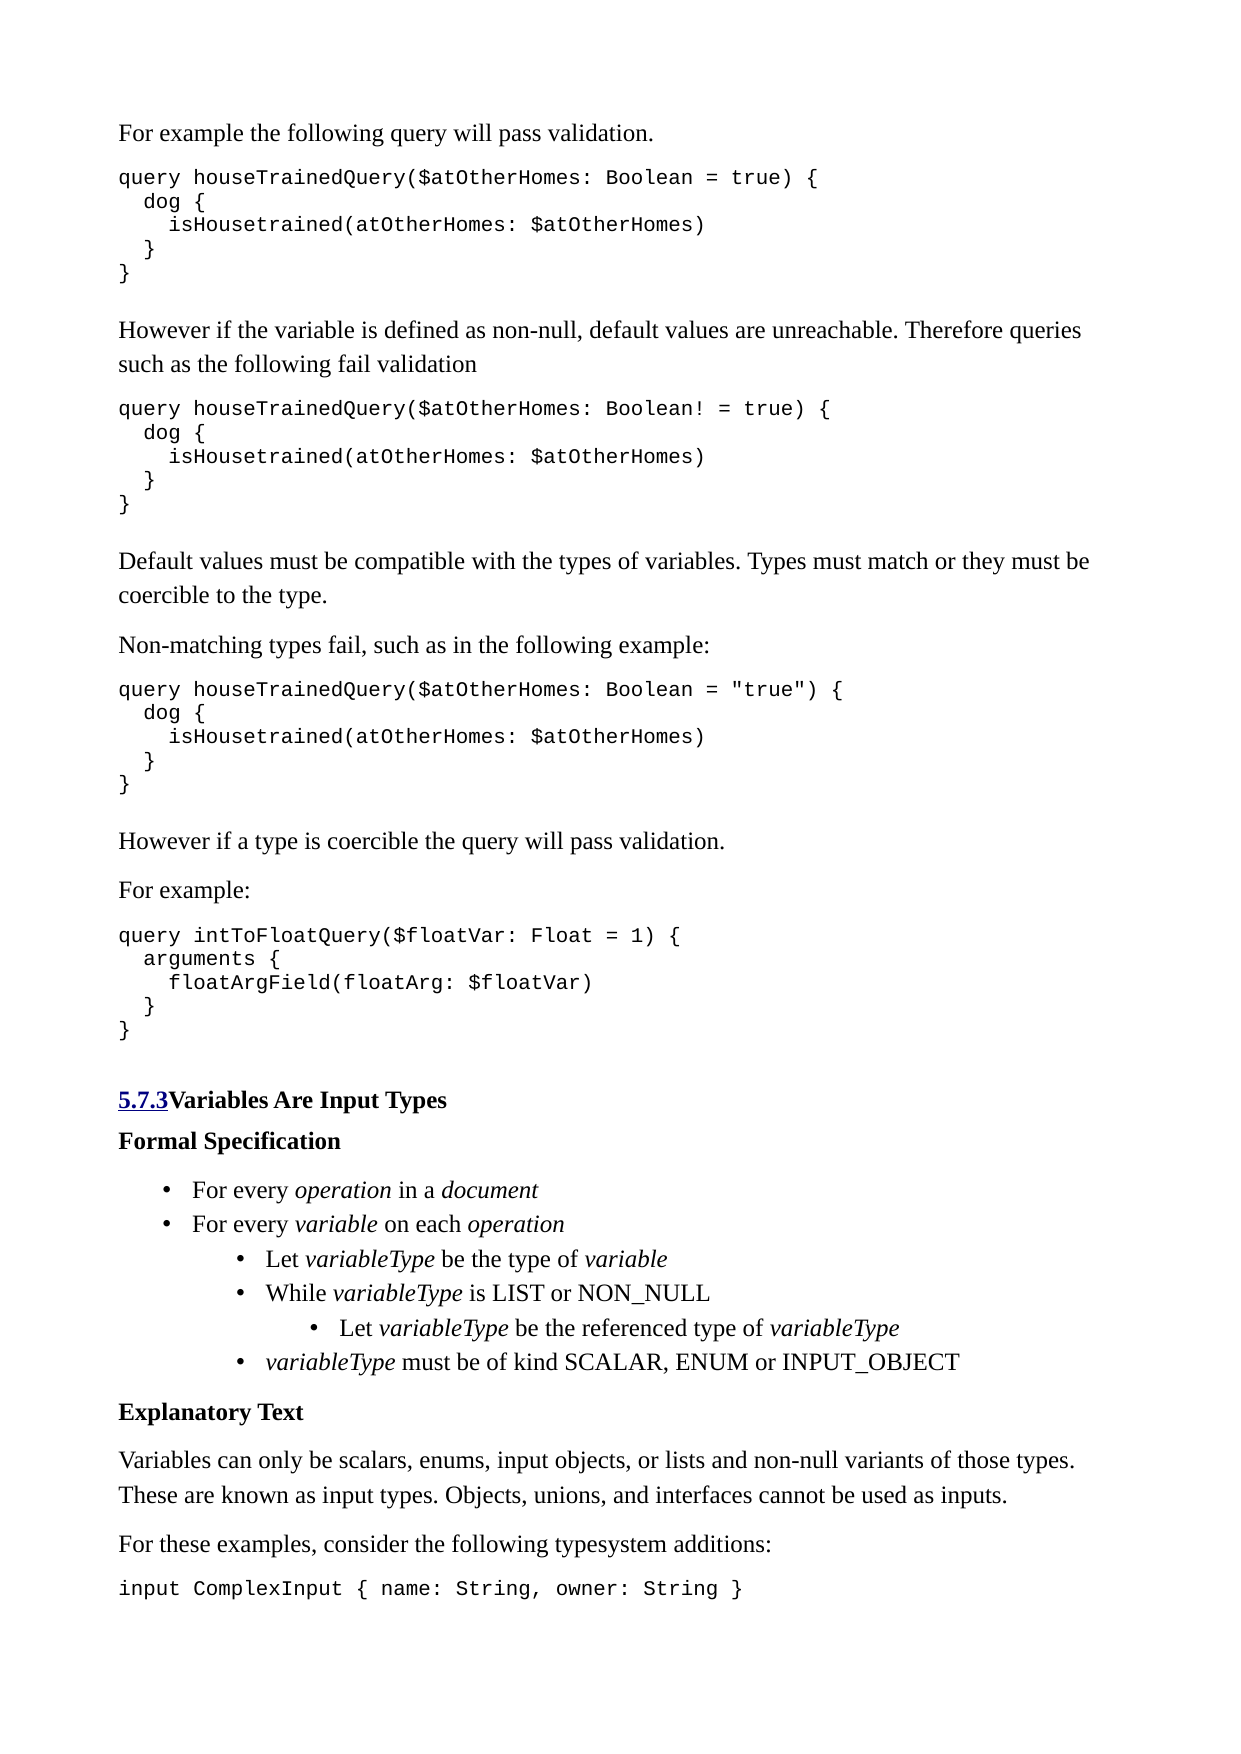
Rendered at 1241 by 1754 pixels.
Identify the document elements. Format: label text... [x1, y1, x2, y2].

list Let variableType be the referenced type of variableType [309, 1313, 1122, 1342]
text } [118, 750, 1122, 773]
text query houseTrainedQuery($atOtherHomes: Boolean! = true) { [118, 398, 1122, 422]
text Non‐matching types fail, such as in the following example: [118, 630, 1122, 658]
text } [118, 469, 1122, 493]
text arguments { [118, 948, 1122, 972]
text dog { [118, 702, 1122, 726]
text input ComplexInput { name: String, owner: String } [118, 1578, 1122, 1602]
text dog { [118, 191, 1122, 214]
text Explanatory Text [118, 1397, 1122, 1425]
list For every operation in a document [162, 1175, 1122, 1204]
text } [118, 996, 1122, 1019]
text However if the variable is defined as non‐null, default values are unreachable. Therefore queries such as the following fail validation [118, 315, 1122, 378]
text For example: [118, 876, 1122, 904]
text } [118, 262, 1122, 285]
text } [118, 238, 1122, 262]
text query intToFloatQuery($floatVar: Float = 1) { [118, 924, 1122, 948]
list For every variable on each operation [162, 1209, 1122, 1238]
text isHousetrained(atOtherHomes: $atOtherHomes) [118, 446, 1122, 469]
text floatArgField(floatArg: $floatVar) [118, 972, 1122, 996]
text However if a type is coercible the query will pass validation. [118, 826, 1122, 855]
text isHousetrained(atOtherHomes: $atOtherHomes) [118, 726, 1122, 750]
text Default values must be compatible with the types of variables. Types must match or they must be coercible to the type. [118, 546, 1122, 609]
text dog { [118, 422, 1122, 446]
text For example the following query will pass validation. [118, 118, 1122, 147]
text } [118, 773, 1122, 797]
list While variableType is LIST or NON_NULL [236, 1278, 1122, 1307]
text For these examples, consider the following typesystem additions: [118, 1529, 1122, 1558]
text Formal Specification [118, 1126, 1122, 1155]
text } [118, 1019, 1122, 1043]
text query houseTrainedQuery($atOtherHomes: Boolean = true) { [118, 167, 1122, 191]
list Let variableType be the type of variable [236, 1244, 1122, 1273]
text Variables can only be scalars, enums, input objects, or lists and non‐null variants of those types. These are known as input types. Objects, unions, and interfaces cannot be used as inputs. [118, 1446, 1122, 1509]
text isHousetrained(atOtherHomes: $atOtherHomes) [118, 214, 1122, 238]
subtitle 5.7.3Variables Are Input Types [118, 1085, 1122, 1113]
text query houseTrainedQuery($atOtherHomes: Boolean = "true") { [118, 679, 1122, 702]
list variableType must be of kind SCALAR, ENUM or INPUT_OBJECT [236, 1347, 1122, 1376]
text } [118, 493, 1122, 517]
